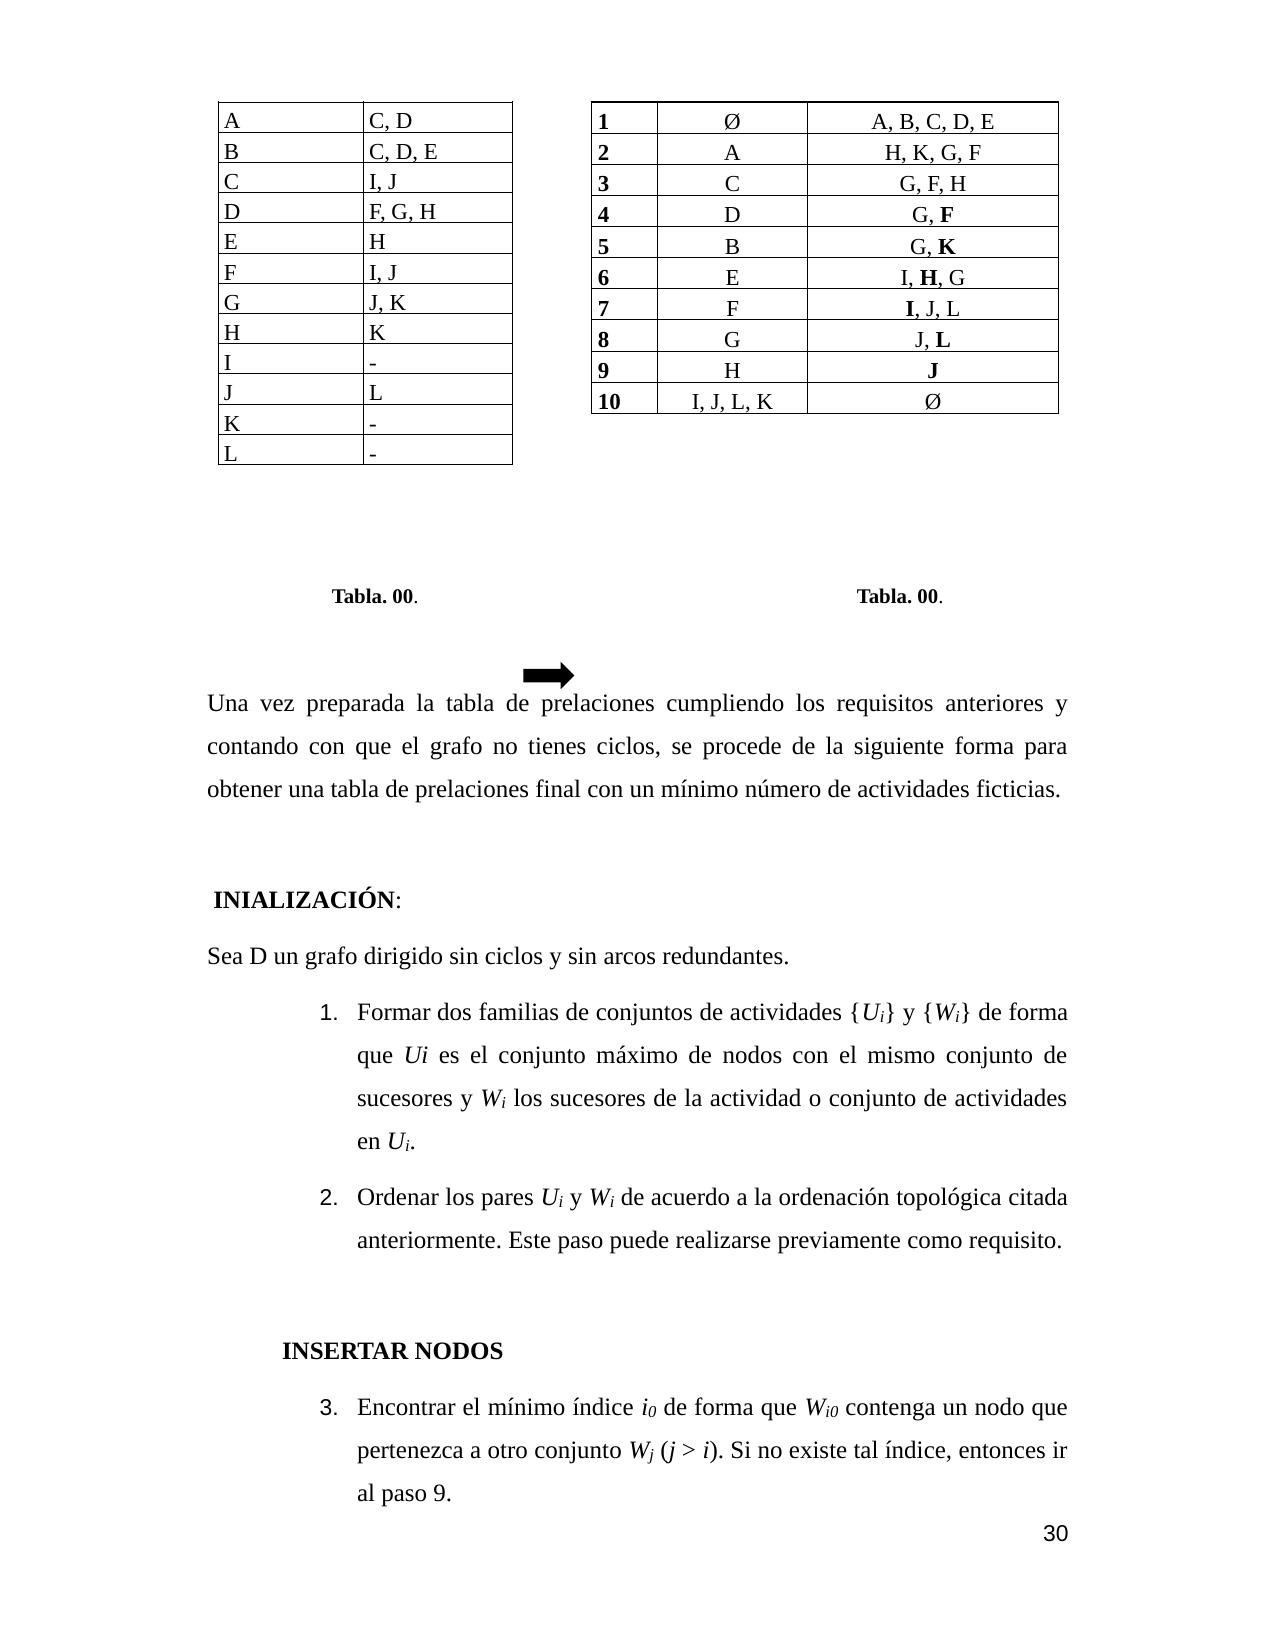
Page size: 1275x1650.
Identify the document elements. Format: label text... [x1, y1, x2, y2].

table_cell C [219, 163, 363, 192]
list Encontrar el mínimo índice i0 de forma que Wi0 contenga un nodo que pertenezca a otro conjunto Wj (j > i). Si no existe tal índice, entonces ir al paso 9. [319, 1392, 1068, 1507]
table_cell I, H, G [808, 258, 1058, 288]
table_cell G, F, H [808, 165, 1058, 195]
table_cell D [219, 193, 363, 222]
table_cell C [658, 165, 807, 195]
text Tabla. 00. Tabla. 00. [207, 584, 1068, 608]
table_cell - [364, 344, 512, 373]
table_cell C, D [364, 103, 512, 132]
table_cell F [219, 254, 363, 283]
table_cell I [219, 344, 363, 373]
table_cell 2 [592, 134, 657, 164]
table_header [581, 101, 1071, 560]
table_cell H, K, G, F [808, 134, 1058, 164]
table_cell - [364, 435, 512, 464]
table_cell I, J, L, K [658, 383, 807, 413]
table_cell J, L [808, 320, 1058, 351]
table_cell G [658, 320, 807, 351]
table_cell 5 [592, 227, 657, 257]
table_cell H [219, 314, 363, 343]
table_cell A [219, 103, 363, 132]
table_cell B [219, 133, 363, 162]
table_cell J, K [364, 284, 512, 313]
table_cell 3 [592, 165, 657, 195]
text INIALIZACIÓN: [207, 886, 1068, 914]
table_cell H [364, 223, 512, 252]
table_header [207, 101, 581, 560]
table_cell D [658, 196, 807, 226]
table_cell I, J [364, 254, 512, 283]
table_cell 9 [592, 352, 657, 382]
table_cell B [658, 227, 807, 257]
table_cell - [364, 405, 512, 434]
table_cell G, F [808, 196, 1058, 226]
table_cell 10 [592, 383, 657, 413]
table_cell I, J, L [808, 289, 1058, 319]
table_cell L [219, 435, 363, 464]
table_cell 8 [592, 320, 657, 351]
table_cell 6 [592, 258, 657, 288]
table_cell 4 [592, 196, 657, 226]
list Ordenar los pares Ui y Wi de acuerdo a la ordenación topológica citada anteriormente. Este paso puede realizarse previamente como requisito. [319, 1182, 1068, 1254]
table_cell C, D, E [364, 133, 512, 162]
table_cell J [808, 352, 1058, 382]
table_cell I, J [364, 163, 512, 192]
table_cell A, B, C, D, E [808, 103, 1058, 132]
table_cell Ø [808, 383, 1058, 413]
text Sea D un grafo dirigido sin ciclos y sin arcos redundantes. [207, 941, 1068, 970]
table_cell 7 [592, 289, 657, 319]
table_cell 1 [592, 103, 657, 132]
table_cell L [364, 374, 512, 403]
table_cell J [219, 374, 363, 403]
list Formar dos familias de conjuntos de actividades {Ui} y {Wi} de forma que Ui es el conjunto máximo de nodos con el mismo conjunto de sucesores y Wi los sucesores de la actividad o conjunto de actividades en Ui. [319, 997, 1068, 1155]
table_cell K [219, 405, 363, 434]
table_cell K [364, 314, 512, 343]
table_cell G, K [808, 227, 1058, 257]
table_cell Ø [658, 103, 807, 132]
table_cell F, G, H [364, 193, 512, 222]
text Una vez preparada la tabla de prelaciones cumpliendo los requisitos anteriores y contando con que el grafo no tienes ciclos, se procede de la siguiente forma para obtener una tabla de prelaciones final con un mínimo número de actividades ficticias. [207, 688, 1068, 803]
table_cell G [219, 284, 363, 313]
text INSERTAR NODOS [207, 1336, 1068, 1365]
table_cell A [658, 134, 807, 164]
table_cell E [658, 258, 807, 288]
table_cell E [219, 223, 363, 252]
table_cell F [658, 289, 807, 319]
table_cell H [658, 352, 807, 382]
